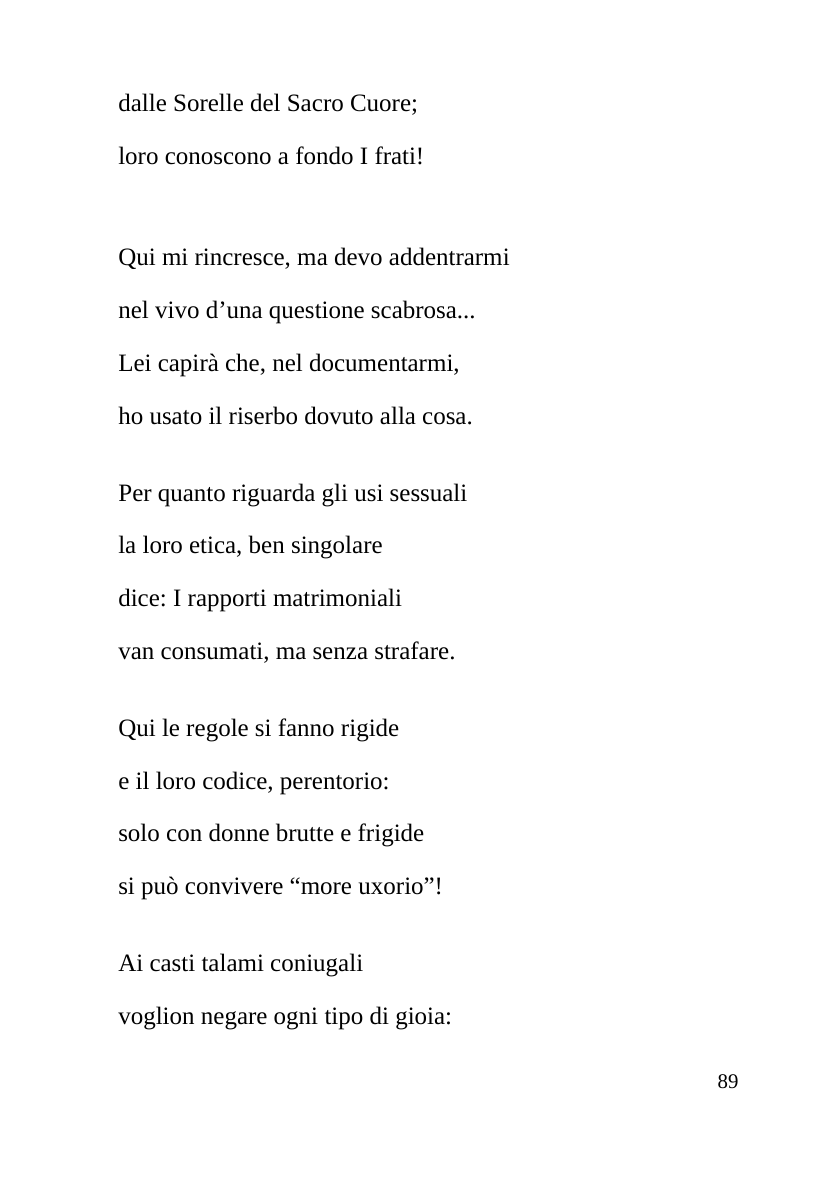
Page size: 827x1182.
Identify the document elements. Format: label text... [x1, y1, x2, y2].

text Per quanto riguarda gli usi sessuali [118, 478, 738, 506]
text solo con donne brutte e frigide [118, 818, 738, 847]
text voglion negare ogni tipo di gioia: [118, 1001, 738, 1030]
text Ai casti talami coniugali [118, 948, 738, 977]
text van consumati, ma senza strafare. [118, 636, 738, 665]
text dalle Sorelle del Sacro Cuore; [118, 88, 738, 117]
text si può convivere “more uxorio”! [118, 871, 738, 900]
text la loro etica, ben singolare [118, 530, 738, 559]
text loro conoscono a fondo I frati! [118, 141, 738, 170]
text dice: I rapporti matrimoniali [118, 583, 738, 612]
text nel vivo d’una questione scabrosa... [118, 295, 738, 324]
text Lei capirà che, nel documentarmi, [118, 348, 738, 377]
text Qui le regole si fanno rigide [118, 713, 738, 742]
text e il loro codice, perentorio: [118, 766, 738, 794]
text Qui mi rincresce, ma devo addentrarmi [118, 242, 738, 271]
text ho usato il riserbo dovuto alla cosa. [118, 401, 738, 429]
